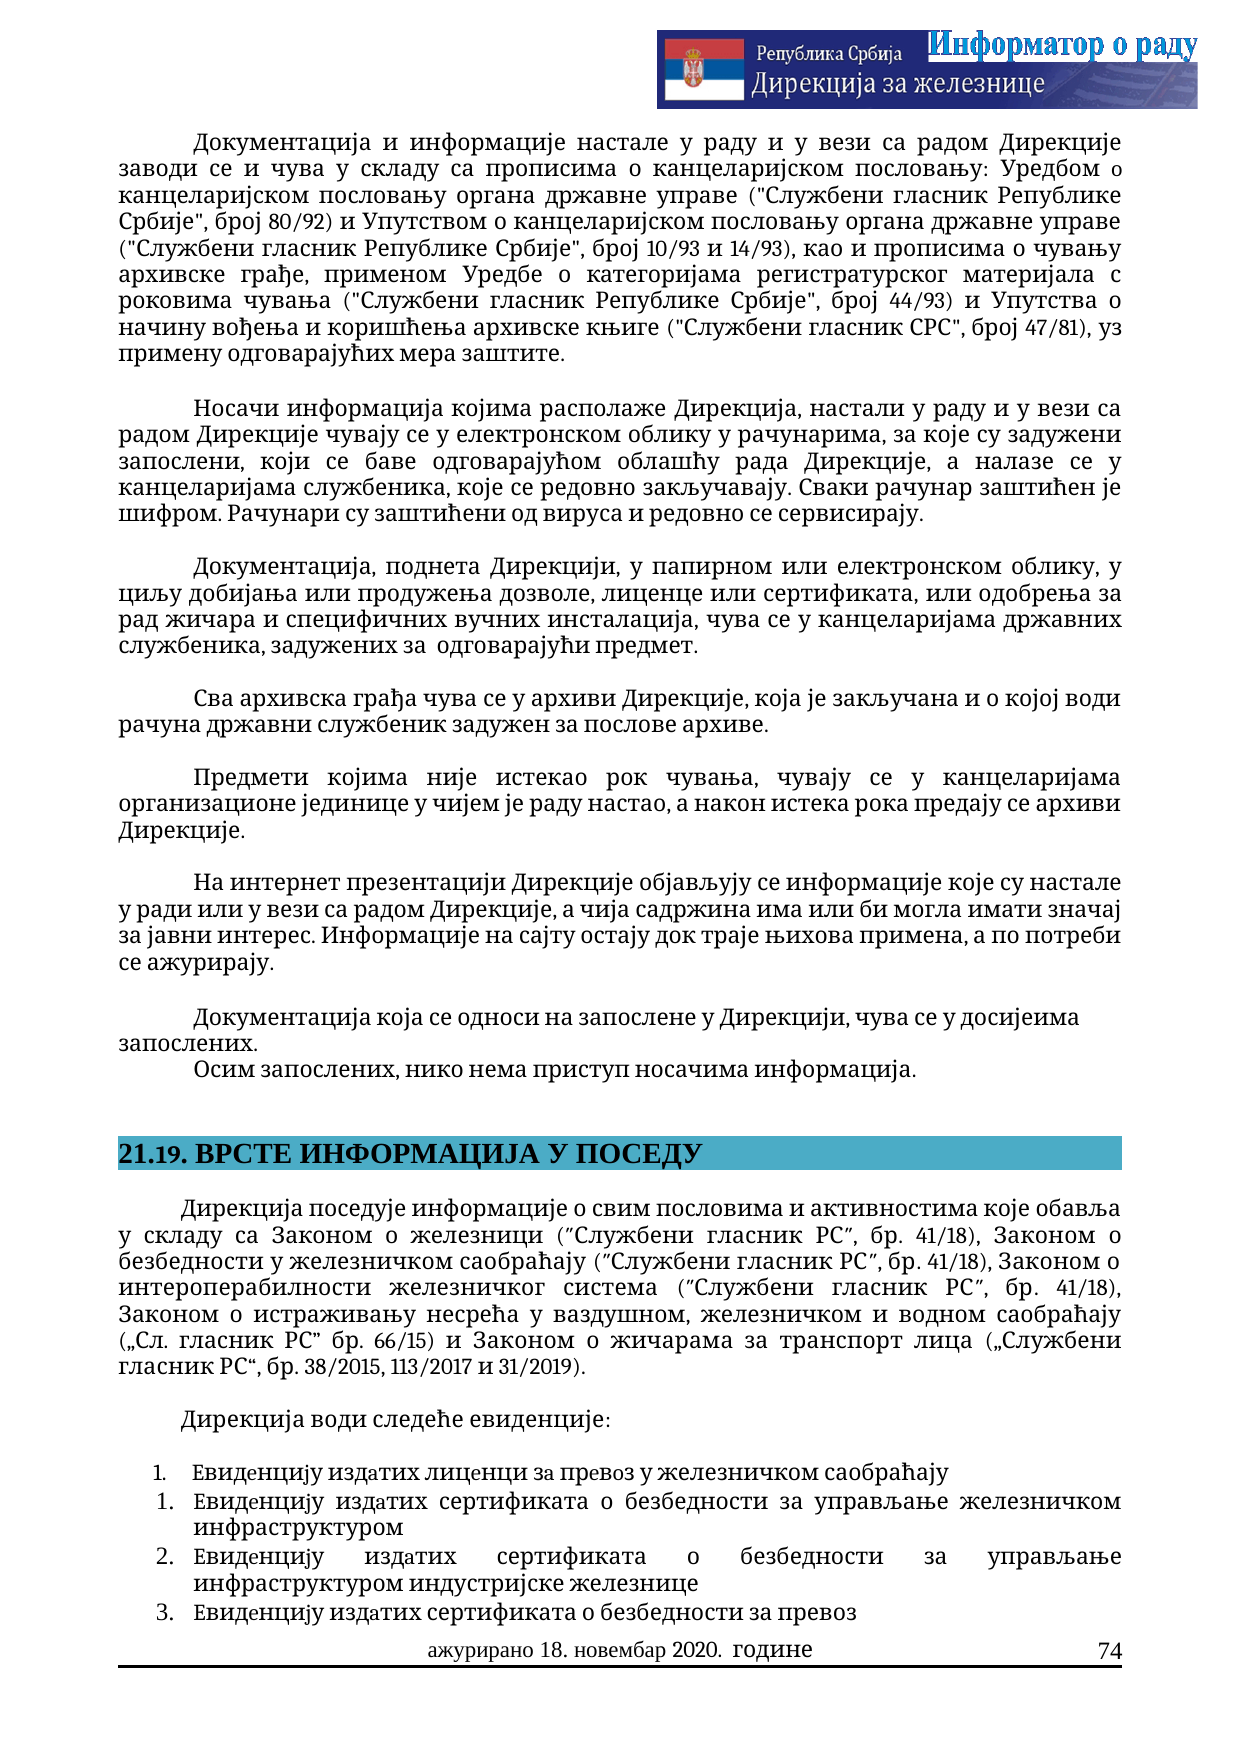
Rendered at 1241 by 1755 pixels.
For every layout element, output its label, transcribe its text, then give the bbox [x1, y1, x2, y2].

text Осим запослених, нико нема приступ носачима информација. [118, 1057, 1122, 1083]
list Eвидeнциjу издaтих сертификата о безбедности за управљање железничком инфраструктуром [156, 1486, 1122, 1541]
text Носачи информација којима располаже Дирекција, настали у раду и у вези са радом Дирекције чувају се у електронском облику у рачунарима, за које су задужени запослени, који се баве одговарајућом облашћу рада Дирекције, а налазе се у канцеларијама службеника, које се редовно закључавају. Сваки рачунар заштићен је шифром. Рачунари су заштићени од вируса и редовно се сервисирају. [118, 396, 1122, 528]
text На интернет презентацији Дирекције објављују се информације које су настале у ради или у вези са радом Дирекције, а чија садржина има или би могла имати значај за јавни интерес. Информације на сајту остају док траје њихова примена, а по потреби се ажурирају. [118, 870, 1122, 976]
text Документација и информације настале у раду и у вези са радом Дирекције заводи се и чува у складу са прописима о канцеларијском пословању: Уредбом o канцеларијском пословању органа државне управе ("Службени гласник Републике Србије", број 80/92) и Упутством о канцеларијском пословању органа државне управе ("Службени гласник Републике Србије", број 10/93 и 14/93), као и прописима о чувању архивске грађе, применом Уредбе о категоријама регистратурског материјала с роковима чувања ("Службени гласник Републике Србије", број 44/93) и Упутства о начину вођења и коришћења архивске књиге ("Службени гласник СРС", број 47/81), уз примену одговарајућих мера заштите. [118, 130, 1122, 367]
text Дирекција води следеће евиденције: [118, 1407, 1122, 1433]
list Eвидeнциjу издaтих сертификата о безбедности за превоз [156, 1597, 1122, 1626]
subtitle 19. Врсте информација у поседу [118, 1136, 1122, 1170]
text Сва архивска грађа чува се у архиви Дирекције, која је закључана и о којој води рачуна државни службеник задужен за послове архиве. [118, 686, 1122, 738]
list Eвидeнциjу издaтих сертификата о безбедности за управљање инфраструктуром индустријске железнице [156, 1541, 1122, 1597]
text Документација која се односи на запослене у Дирекцији, чува се у досијеима запослених. [118, 1004, 1122, 1057]
text Предмети којима није истекао рок чувања, чувају се у канцеларијама организационе јединице у чијем је раду настао, а након истека рока предају се архиви Дирекције. [118, 765, 1122, 844]
text Дирекција поседује информације о свим пословима и активностима које обавља у складу са Законом о железници (″Службени гласник РС″, бр. 41/18), Законом о безбедности у железничком саобраћају (″Службени гласник РС″, бр. 41/18), Законом о интероперабилности железничког система (″Службени гласник РС″, бр. 41/18), Законом о истраживању несрећа у ваздушном, железничком и водном саобраћају („Сл. гласник РС” бр. 66/15) и Законом о жичарама за транспорт лица („Службени гласник РС“, бр. 38/2015, 113/2017 и 31/2019). [118, 1196, 1122, 1381]
text 1. Eвидeнциjу издaтих лицeнци зa прeвoз у железничком саобраћају [118, 1459, 1122, 1486]
text Документација, поднета Дирекцији, у папирном или електронском облику, у циљу добијања или продужења дозволе, лиценце или сертификата, или одобрења за рад жичара и специфичних вучних инсталација, чува се у канцеларијама државних службеника, задужених за одговарајући предмет. [118, 554, 1122, 659]
